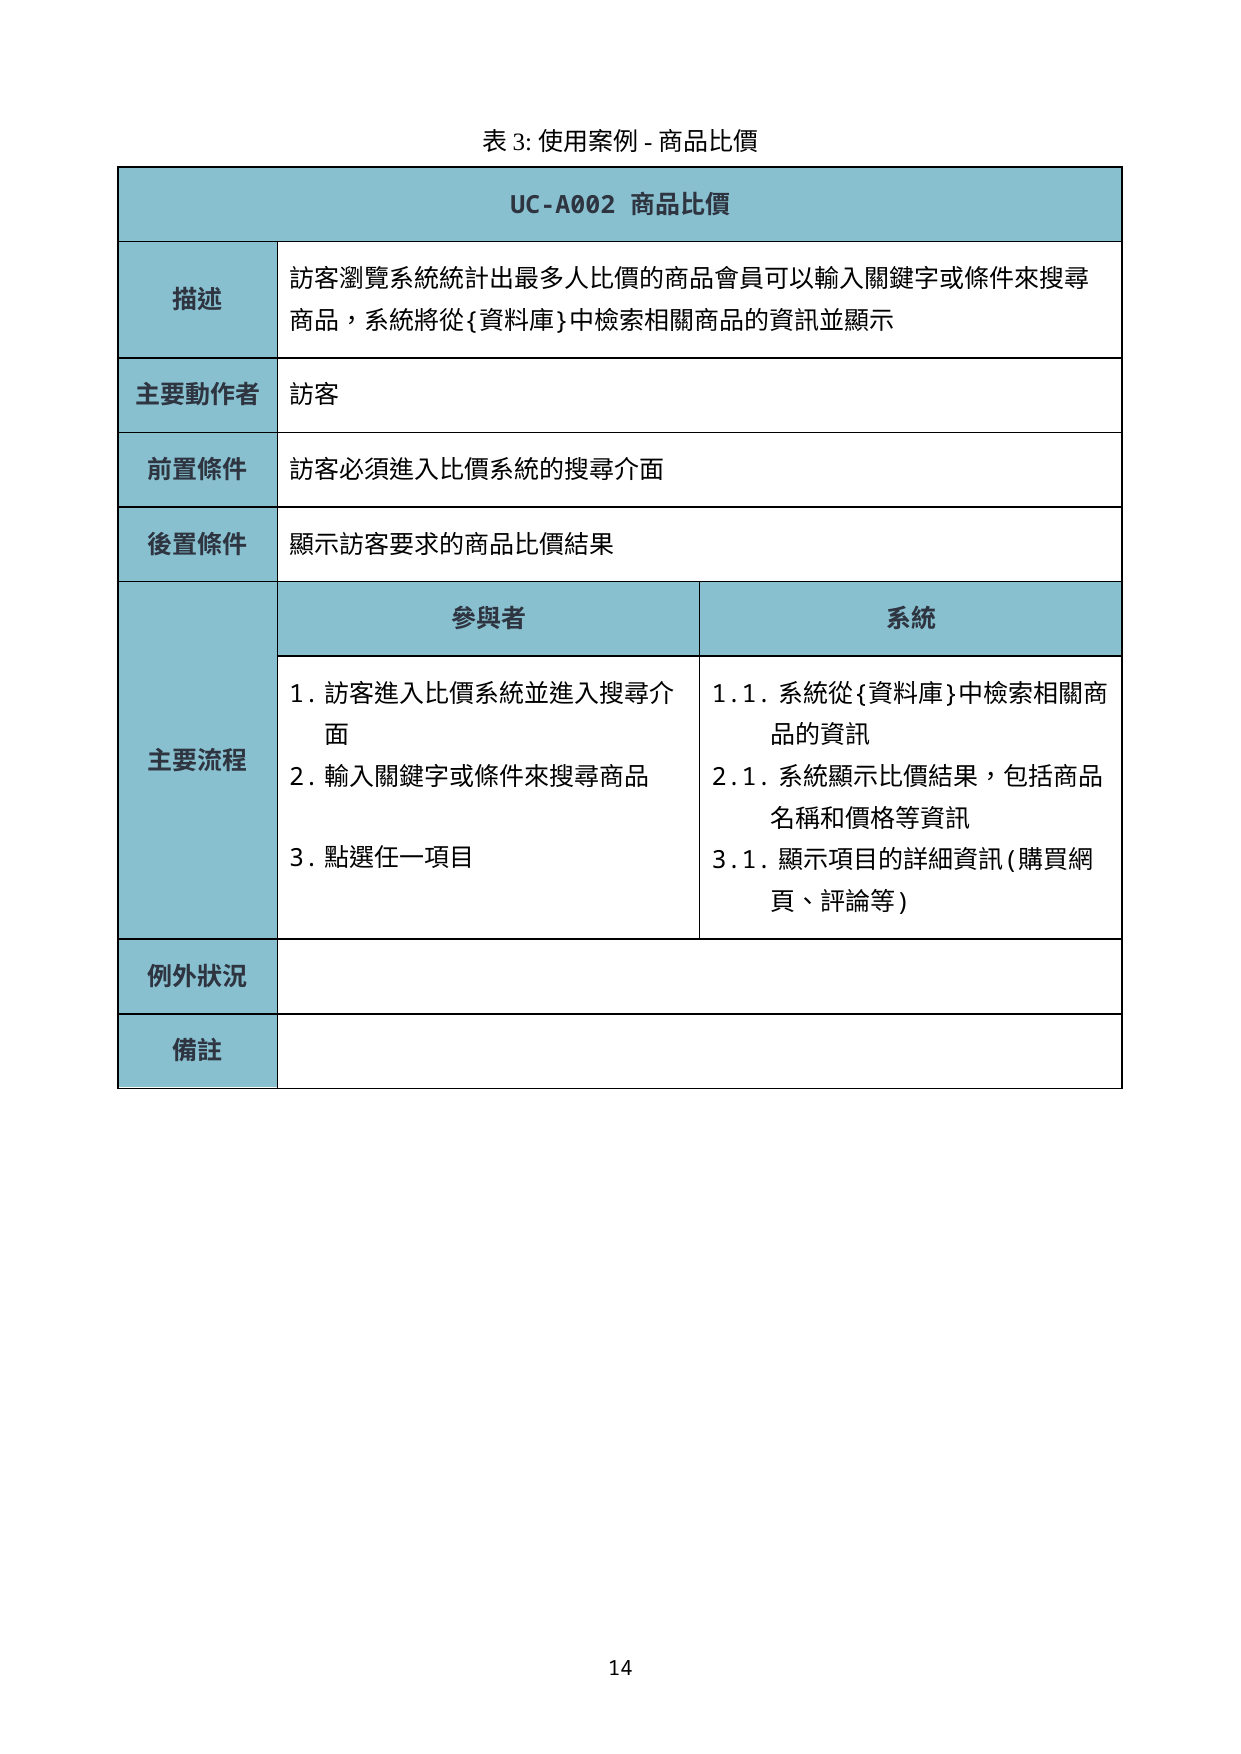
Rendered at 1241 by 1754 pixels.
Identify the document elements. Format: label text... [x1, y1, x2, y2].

table_cell [278, 1015, 1121, 1087]
table_cell 前置條件 [119, 433, 277, 506]
table_cell 系統 [700, 582, 1121, 655]
table_cell 後置條件 [119, 508, 277, 581]
table_cell 例外狀況 [119, 940, 277, 1013]
table_cell 系統從{資料庫}中檢索相關商品的資訊 系統顯示比價結果，包括商品名稱和價格等資訊 顯示項目的詳細資訊(購買網頁、評論等) [700, 657, 1121, 938]
table_cell [278, 940, 1121, 1013]
table_cell 主要動作者 [119, 359, 277, 432]
table_header UC-A002 商品比價 [119, 168, 1121, 241]
table_cell 描述 [119, 242, 277, 357]
table_cell 參與者 [278, 582, 699, 655]
text 表 3: 使用案例 - 商品比價 [118, 121, 1122, 158]
table_cell 顯示訪客要求的商品比價結果 [278, 508, 1121, 581]
table_cell 訪客必須進入比價系統的搜尋介面 [278, 433, 1121, 506]
table_cell 訪客瀏覽系統統計出最多人比價的商品會員可以輸入關鍵字或條件來搜尋商品，系統將從{資料庫}中檢索相關商品的資訊並顯示 [278, 242, 1121, 357]
table_cell 訪客進入比價系統並進入搜尋介面 輸入關鍵字或條件來搜尋商品 點選任一項目 [278, 657, 699, 938]
table_cell 主要流程 [119, 582, 277, 938]
table_cell 訪客 [278, 359, 1121, 432]
table_cell 備註 [119, 1015, 277, 1087]
